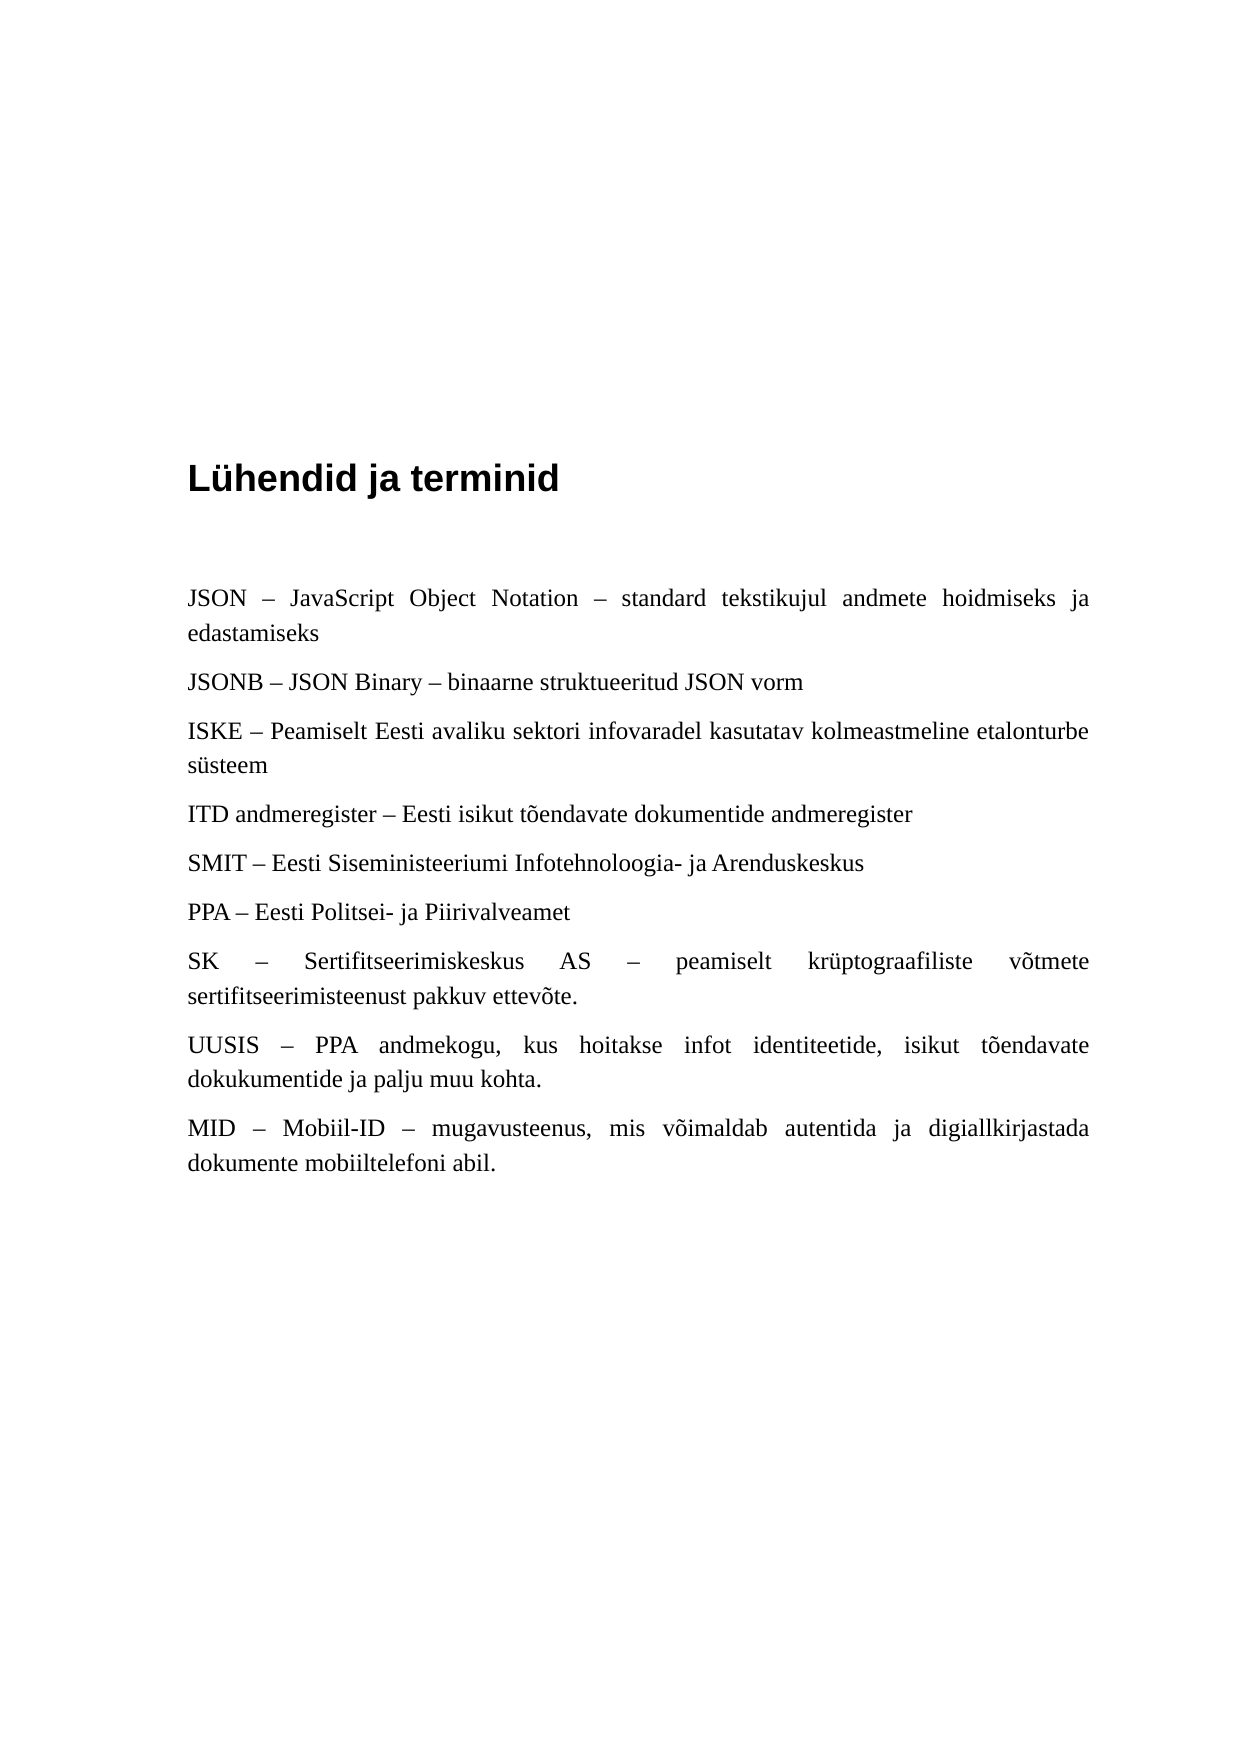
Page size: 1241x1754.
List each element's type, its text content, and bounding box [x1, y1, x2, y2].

text MID – Mobiil-ID – mugavusteenus, mis võimaldab autentida ja digiallkirjastada dokumente mobiiltelefoni abil. [187, 1113, 1090, 1177]
text JSON – JavaScript Object Notation – standard tekstikujul andmete hoidmiseks ja edastamiseks [187, 583, 1090, 646]
subtitle Lühendid ja terminid [187, 456, 1090, 500]
text ITD andmeregister – Eesti isikut tõendavate dokumentide andmeregister [187, 799, 1090, 828]
text SK – Sertifitseerimiskeskus AS – peamiselt krüptograafiliste võtmete sertifitseerimisteenust pakkuv ettevõte. [187, 946, 1090, 1010]
text SMIT – Eesti Siseministeeriumi Infotehnoloogia- ja Arenduskeskus [187, 848, 1090, 877]
text PPA – Eesti Politsei- ja Piirivalveamet [187, 897, 1090, 926]
text ISKE – Peamiselt Eesti avaliku sektori infovaradel kasutatav kolmeastmeline etalonturbe süsteem [187, 716, 1090, 779]
text JSONB – JSON Binary – binaarne struktueeritud JSON vorm [187, 667, 1090, 695]
text UUSIS – PPA andmekogu, kus hoitakse infot identiteetide, isikut tõendavate dokukumentide ja palju muu kohta. [187, 1030, 1090, 1093]
